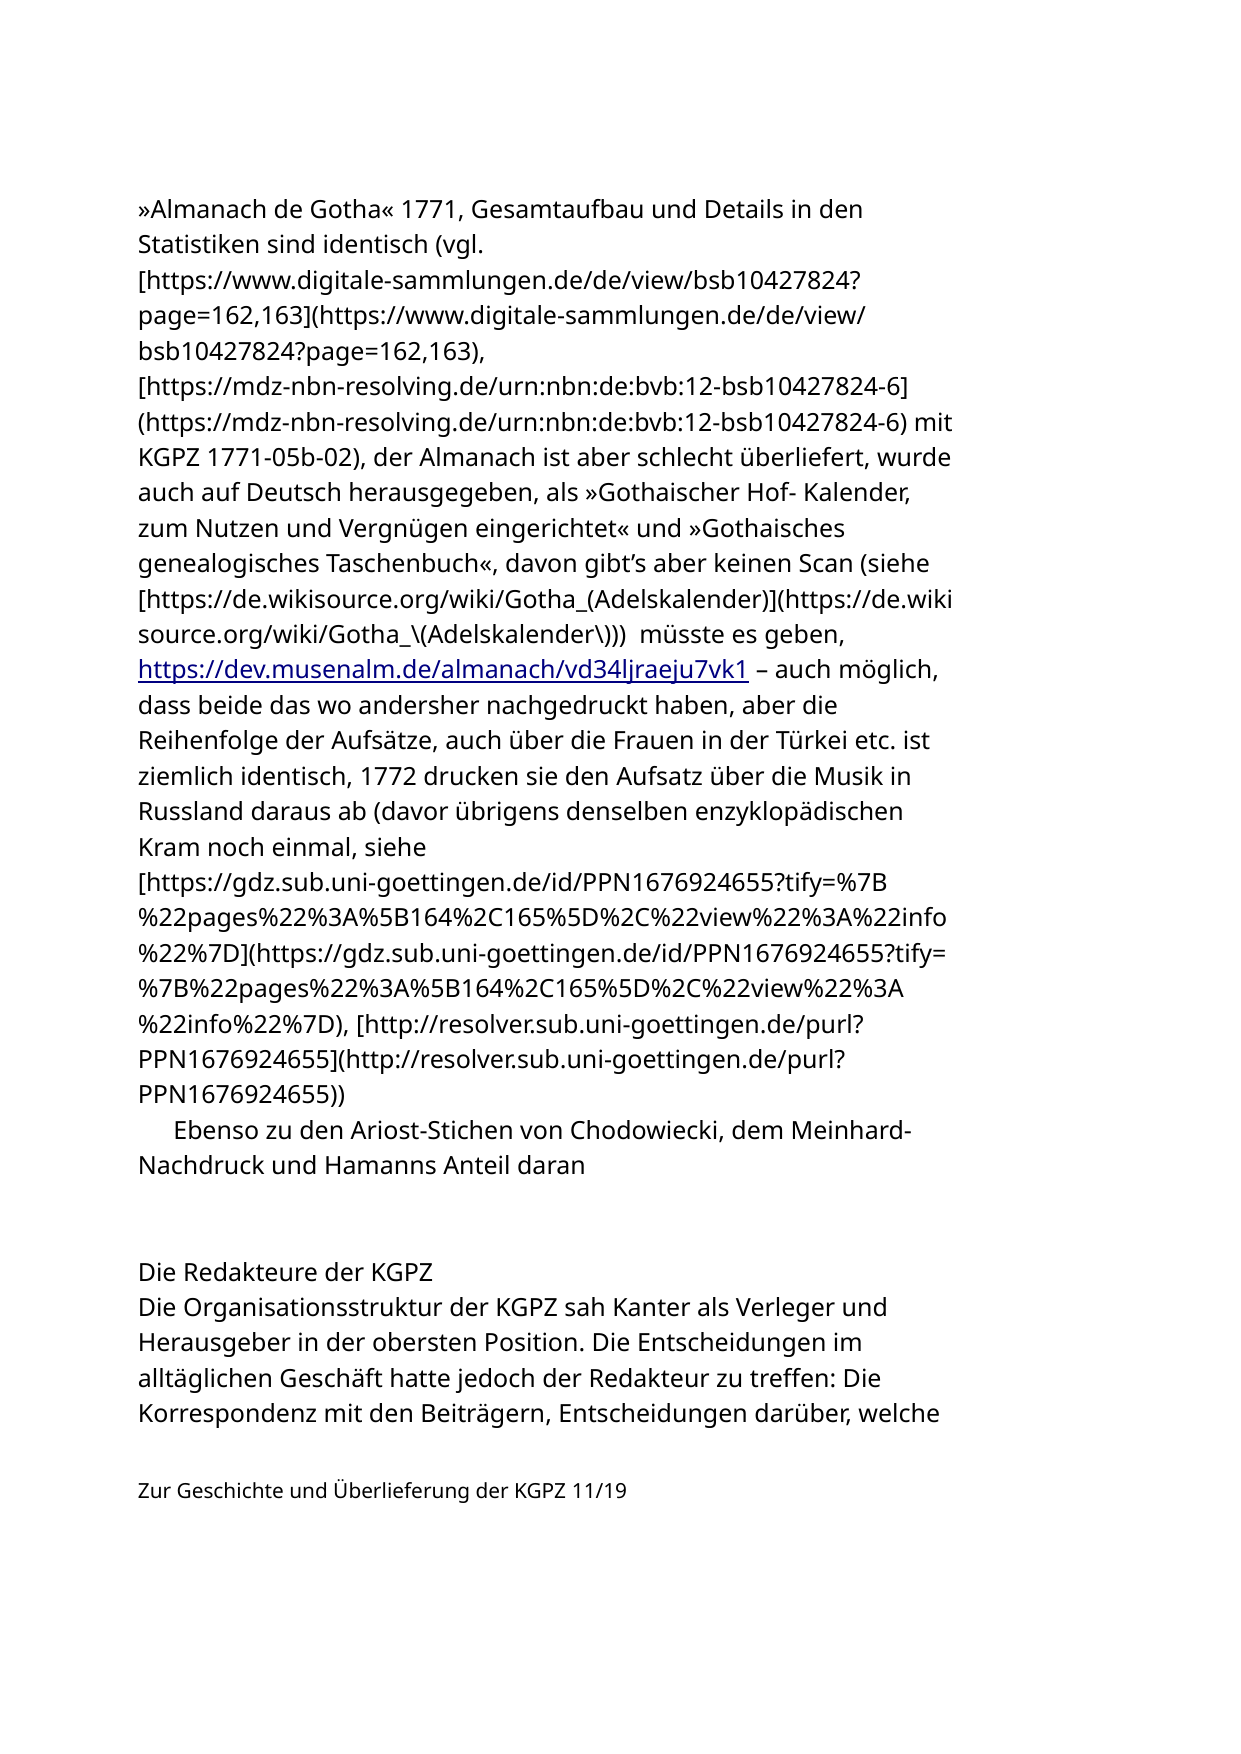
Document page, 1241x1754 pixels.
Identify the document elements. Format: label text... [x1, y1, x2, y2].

text »Almanach de Gotha« 1771, Gesamtaufbau und Details in den Statistiken sind identisch (vgl. [https://www.digitale-sammlungen.de/de/view/bsb10427824?page=162,163](https://www.digitale-sammlungen.de/de/view/bsb10427824?page=162,163), [https://mdz-nbn-resolving.de/urn:nbn:de:bvb:12-bsb10427824-6](https://mdz-nbn-resolving.de/urn:nbn:de:bvb:12-bsb10427824-6) mit KGPZ 1771-05b-02), der Almanach ist aber schlecht überliefert, wurde auch auf Deutsch herausgegeben, als »Gothaischer Hof- Kalender, zum Nutzen und Vergnügen eingerichtet« und »Gothaisches genealogisches Taschenbuch«, davon gibt’s aber keinen Scan (siehe [https://de.wikisource.org/wiki/Gotha_(Adelskalender)](https://de.wikisource.org/wiki/Gotha_\(Adelskalender\))) müsste es geben, https://dev.musenalm.de/almanach/vd34ljraeju7vk1 – auch möglich, dass beide das wo andersher nachgedruckt haben, aber die Reihenfolge der Aufsätze, auch über die Frauen in der Türkei etc. ist ziemlich identisch, 1772 drucken sie den Aufsatz über die Musik in Russland daraus ab (davor übrigens denselben enzyklopädischen Kram noch einmal, siehe [https://gdz.sub.uni-goettingen.de/id/PPN1676924655?tify=%7B%22pages%22%3A%5B164%2C165%5D%2C%22view%22%3A%22info%22%7D](https://gdz.sub.uni-goettingen.de/id/PPN1676924655?tify=%7B%22pages%22%3A%5B164%2C165%5D%2C%22view%22%3A%22info%22%7D), [http://resolver.sub.uni-goettingen.de/purl?PPN1676924655](http://resolver.sub.uni-goettingen.de/purl?PPN1676924655)) [138, 190, 964, 1111]
text Ebenso zu den Ariost-Stichen von Chodowiecki, dem Meinhard-Nachdruck und Hamanns Anteil daran [138, 1111, 964, 1182]
text Die Redakteure der KGPZ [138, 1253, 964, 1288]
text Die Organisationsstruktur der KGPZ sah Kanter als Verleger und Herausgeber in der obersten Position. Die Entscheidungen im alltäglichen Geschäft hatte jedoch der Redakteur zu treffen: Die Korrespondenz mit den Beiträgern, Entscheidungen darüber, welche [138, 1288, 964, 1430]
